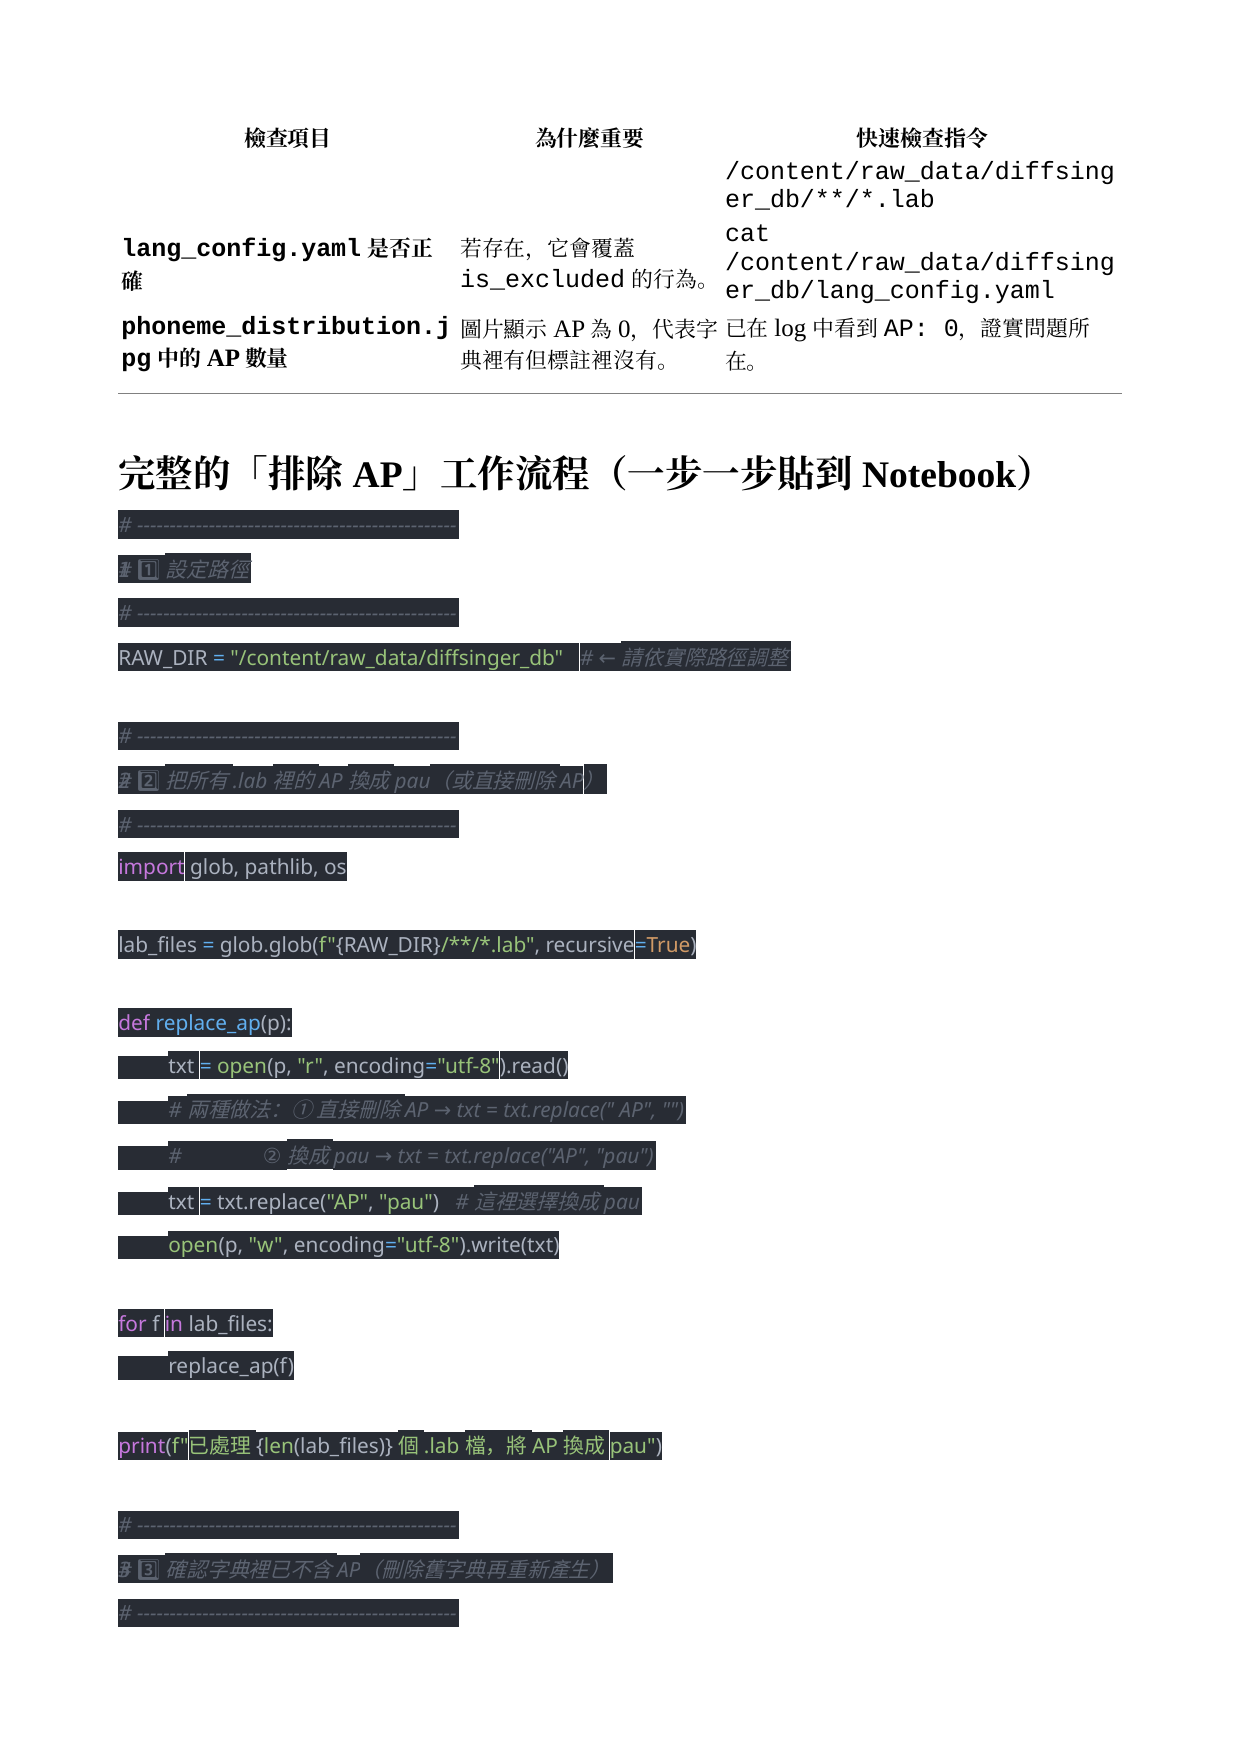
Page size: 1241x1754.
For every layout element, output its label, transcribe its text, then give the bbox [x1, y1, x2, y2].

table_cell [118, 155, 457, 218]
table_cell phoneme_distribution.jpg 中的 AP 數量 [118, 309, 457, 379]
text # ② 換成 pau → txt = txt.replace("AP", "pau") [118, 1139, 1122, 1170]
table_cell 若存在，它會覆蓋 is_excluded 的行為。 [457, 218, 722, 309]
text lab_files = glob.glob(f"{RAW_DIR}/**/*.lab", recursive=True) [118, 930, 1122, 959]
text # 3️⃣ 確認字典裡已不含 AP（刪除舊字典再重新產生） [118, 1553, 1122, 1583]
table_cell [457, 155, 722, 218]
text # 2️⃣ 把所有 .lab 裡的 AP 換成 pau（或直接刪除 AP） [118, 764, 1122, 794]
text # ------------------------------------------------- [118, 1598, 1122, 1627]
table_cell cat /content/raw_data/diffsinger_db/lang_config.yaml [722, 218, 1122, 309]
text for f in lab_files: [118, 1309, 1122, 1337]
table_cell 已在 log 中看到 AP: 0，證實問題所在。 [722, 309, 1122, 379]
text RAW_DIR = "/content/raw_data/diffsinger_db" # ← 請依實際路徑調整 [118, 641, 1122, 671]
text open(p, "w", encoding="utf-8").write(txt) [118, 1231, 1122, 1259]
text # 兩種做法：① 直接刪除 AP → txt = txt.replace(" AP", "") [118, 1094, 1122, 1124]
text def replace_ap(p): [118, 1008, 1122, 1037]
table_cell 圖片顯示 AP 為 0，代表字典裡有但標註裡沒有。 [457, 309, 722, 379]
table_header 檢查項目 [118, 118, 457, 155]
text # ------------------------------------------------- [118, 598, 1122, 627]
text # ------------------------------------------------- [118, 510, 1122, 539]
text import glob, pathlib, os [118, 852, 1122, 881]
table_cell lang_config.yaml 是否正確 [118, 218, 457, 309]
text txt = txt.replace("AP", "pau") # 這裡選擇換成 pau [118, 1185, 1122, 1215]
subtitle 完整的「排除 AP」工作流程（一步一步貼到 Notebook） [118, 444, 1122, 498]
text # 1️⃣ 設定路徑 [118, 553, 1122, 583]
table_cell /content/raw_data/diffsinger_db/**/*.lab [722, 155, 1122, 218]
text # ------------------------------------------------- [118, 810, 1122, 838]
table_header 快速檢查指令 [722, 118, 1122, 155]
text print(f"已處理 {len(lab_files)} 個 .lab 檔，將 AP 換成 pau") [118, 1430, 1122, 1460]
text # ------------------------------------------------- [118, 1511, 1122, 1539]
text # ------------------------------------------------- [118, 722, 1122, 750]
text replace_ap(f) [118, 1351, 1122, 1380]
text txt = open(p, "r", encoding="utf-8").read() [118, 1051, 1122, 1079]
table_header 為什麼重要 [457, 118, 722, 155]
